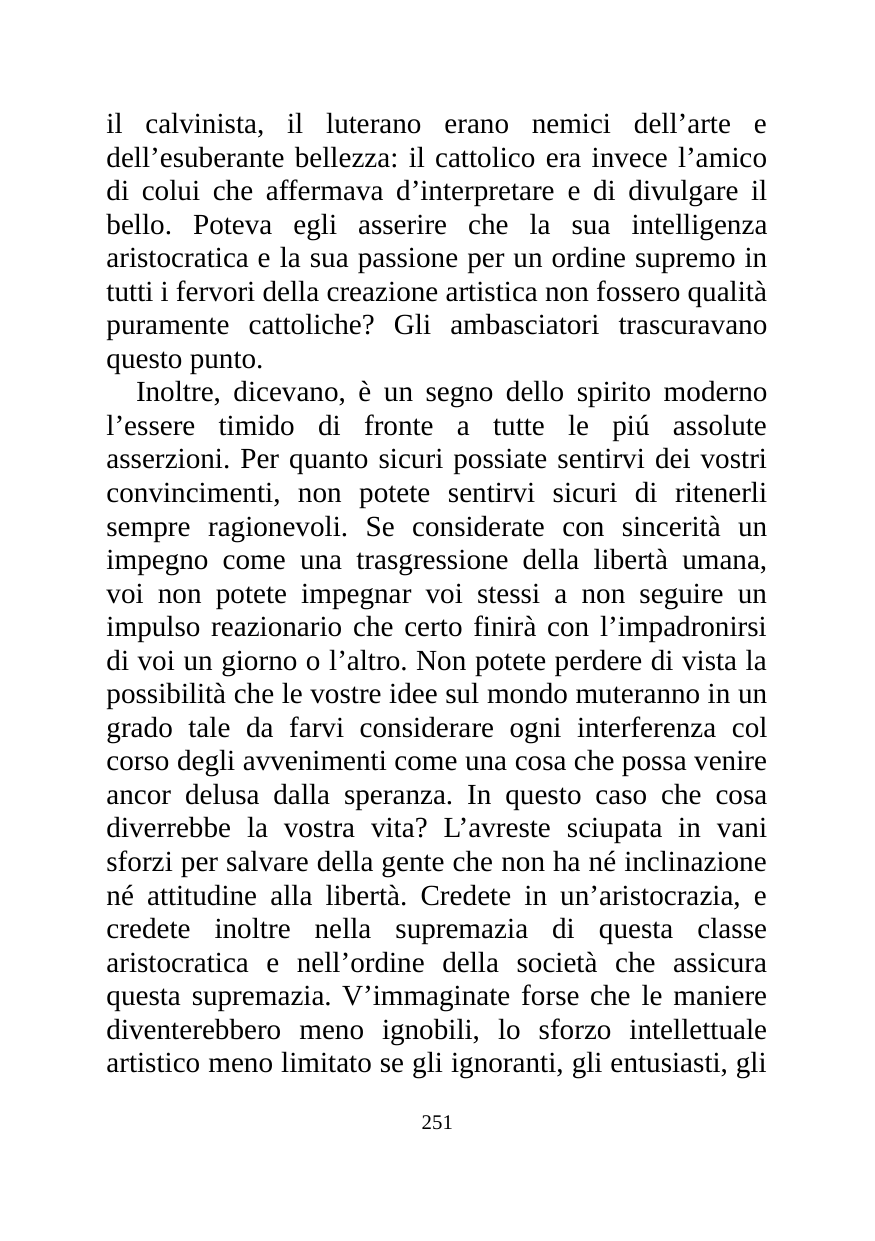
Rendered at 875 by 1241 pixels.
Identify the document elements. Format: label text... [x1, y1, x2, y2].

text Inoltre, dicevano, è un segno dello spirito moderno l’essere timido di fronte a tutte le piú assolute asserzioni. Per quanto sicuri possiate sentirvi dei vostri convincimenti, non potete sentirvi sicuri di ritenerli sempre ragionevoli. Se considerate con sincerità un impegno come una trasgressione della libertà umana, voi non potete impegnar voi stessi a non seguire un impulso reazionario che certo finirà con l’impadronirsi di voi un giorno o l’altro. Non potete perdere di vista la possibilità che le vostre idee sul mondo muteranno in un grado tale da farvi considerare ogni interferenza col corso degli avvenimenti come una cosa che possa venire ancor delusa dalla speranza. In questo caso che cosa diverrebbe la vostra vita? L’avreste sciupata in vani sforzi per salvare della gente che non ha né inclinazione né attitudine alla libertà. Credete in un’aristocrazia, e credete inoltre nella supremazia di questa classe aristocratica e nell’ordine della società che assicura questa supremazia. V’immaginate forse che le maniere diventerebbero meno ignobili, lo sforzo intellettuale artistico meno limitato se gli ignoranti, gli entusiasti, gli [106, 374, 768, 1079]
text il calvinista, il luterano erano nemici dell’arte e dell’esuberante bellezza: il cattolico era invece l’amico di colui che affermava d’interpretare e di divulgare il bello. Poteva egli asserire che la sua intelligenza aristocratica e la sua passione per un ordine supremo in tutti i fervori della creazione artistica non fossero qualità puramente cattoliche? Gli ambasciatori trascuravano questo punto. [106, 106, 768, 374]
